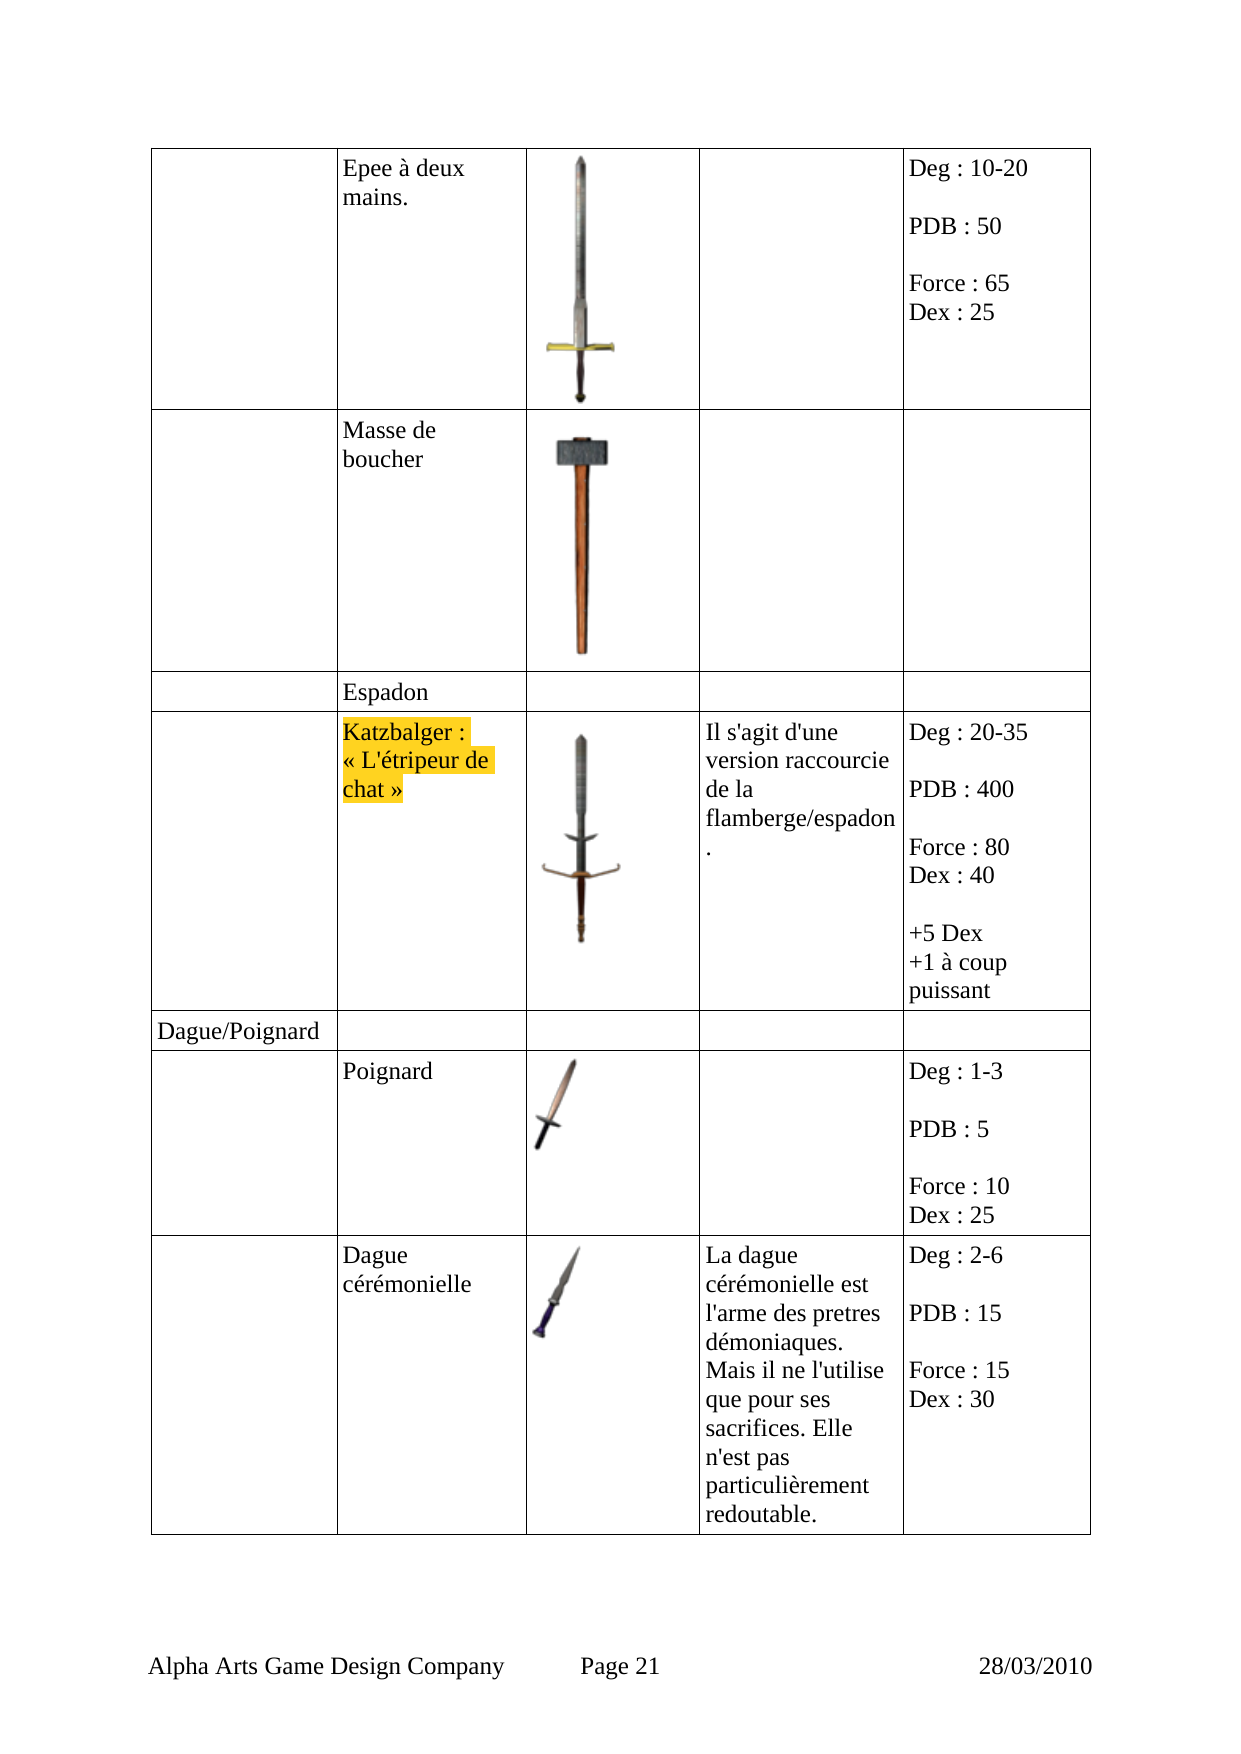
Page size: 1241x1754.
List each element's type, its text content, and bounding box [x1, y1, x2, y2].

table_cell Deg : 2-6 PDB : 15 Force : 15 Dex : 30 [904, 1236, 1090, 1533]
table_cell [152, 410, 337, 671]
table_cell Deg : 10-20 PDB : 50 Force : 65 Dex : 25 [904, 149, 1090, 409]
table_cell [152, 149, 337, 409]
table_cell [700, 149, 903, 409]
table_cell [152, 672, 337, 711]
table_cell Deg : 1-3 PDB : 5 Force : 10 Dex : 25 [904, 1051, 1090, 1234]
table_cell Katzbalger : « L'étripeur de chat » [338, 712, 526, 1010]
table_cell Il s'agit d'une version raccourcie de la flamberge/espadon. [700, 712, 903, 1010]
table_cell [904, 672, 1090, 711]
table_cell Masse de boucher [338, 410, 526, 671]
table_cell Dague cérémonielle [338, 1236, 526, 1533]
picture [531, 153, 632, 404]
table_cell [700, 1051, 903, 1234]
picture [531, 1240, 582, 1341]
table_cell [152, 1236, 337, 1533]
table_cell [904, 410, 1090, 671]
table_cell [338, 1011, 526, 1050]
table_cell [152, 712, 337, 1010]
table_cell [527, 1011, 699, 1050]
table_cell Espadon [338, 672, 526, 711]
picture [531, 415, 632, 665]
table_cell [904, 1011, 1090, 1050]
table_cell [527, 672, 699, 711]
table_cell Dague/Poignard [152, 1011, 337, 1050]
table_cell [152, 1051, 337, 1234]
table_cell [527, 712, 699, 1010]
table_cell Epee à deux mains. [338, 149, 526, 409]
table_cell [700, 672, 903, 711]
picture [531, 716, 632, 967]
table_cell [527, 1236, 699, 1533]
picture [531, 1056, 582, 1157]
table_cell [700, 1011, 903, 1050]
table_cell [527, 410, 699, 671]
table_cell Deg : 20-35 PDB : 400 Force : 80 Dex : 40 +5 Dex +1 à coup puissant [904, 712, 1090, 1010]
table_cell [527, 1051, 699, 1234]
table_cell [700, 410, 903, 671]
table_cell La dague cérémonielle est l'arme des pretres démoniaques. Mais il ne l'utilise que pour ses sacrifices. Elle n'est pas particulièrement redoutable. [700, 1236, 903, 1533]
table_cell Poignard [338, 1051, 526, 1234]
table_cell [527, 149, 699, 409]
